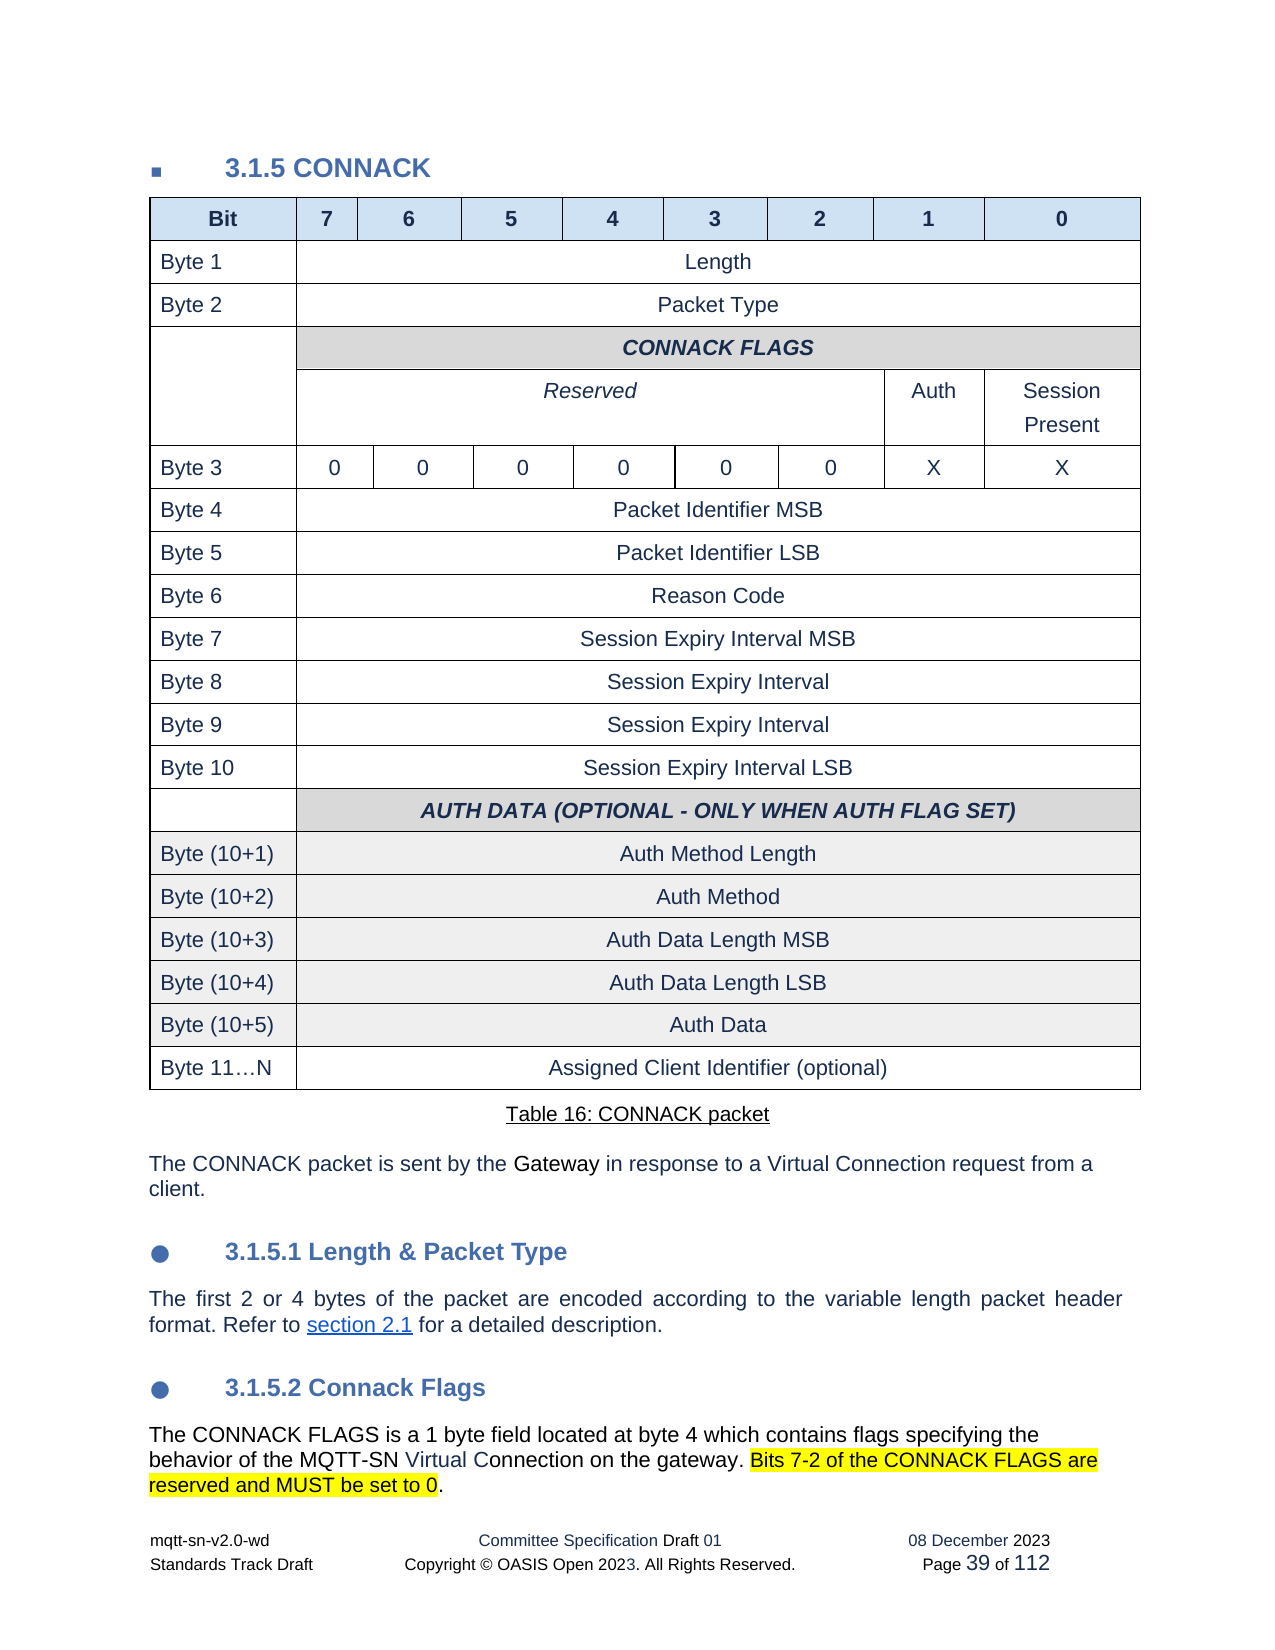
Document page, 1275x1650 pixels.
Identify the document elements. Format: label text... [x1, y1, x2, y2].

text The first 2 or 4 bytes of the packet are encoded according to the variable length packet header format. Refer to section 2.1 for a detailed description. [148, 1286, 1124, 1337]
table_cell Byte 1 [151, 241, 296, 283]
table_cell Session Expiry Interval [297, 704, 1140, 745]
table_cell Auth [885, 370, 984, 445]
subtitle 3.1.5.2 Connack Flags [150, 1362, 1124, 1409]
table_cell Byte 10 [151, 746, 296, 788]
table_cell [151, 789, 296, 831]
text Table 16: CONNACK packet [150, 1102, 1125, 1126]
table_cell Session Expiry Interval MSB [297, 618, 1140, 659]
table_cell Byte (10+3) [151, 918, 296, 960]
table_cell Byte 2 [151, 284, 296, 326]
table_cell Byte 8 [151, 661, 296, 702]
table_header 3 [664, 198, 767, 240]
table_cell Byte (10+5) [151, 1004, 296, 1046]
table_cell Byte 7 [151, 618, 296, 659]
subtitle 3.1.5 CONNACK [150, 150, 1124, 188]
table_cell 0 [779, 446, 884, 488]
table_cell 0 [374, 446, 473, 488]
table_cell Packet Identifier LSB [297, 532, 1140, 574]
table_cell Auth Method [297, 875, 1140, 917]
table_cell Length [297, 241, 1140, 283]
table_cell CONNACK FLAGS [297, 327, 1140, 368]
table_header 0 [985, 198, 1140, 240]
table_cell AUTH DATA (OPTIONAL - ONLY WHEN AUTH FLAG SET) [297, 789, 1140, 831]
table_header 7 [297, 198, 357, 240]
table_header 2 [768, 198, 873, 240]
table_cell 0 [297, 446, 373, 488]
table_cell Reason Code [297, 575, 1140, 617]
table_cell 0 [474, 446, 573, 488]
table_cell Packet Identifier MSB [297, 489, 1140, 531]
table_header 4 [563, 198, 663, 240]
table_cell Byte 9 [151, 704, 296, 745]
table_cell Auth Data [297, 1004, 1140, 1046]
table_cell Byte 6 [151, 575, 296, 617]
subtitle 3.1.5.1 Length & Packet Type [150, 1226, 1124, 1273]
table_cell 0 [676, 446, 778, 488]
table_cell Byte 3 [151, 446, 296, 488]
table_cell Byte 4 [151, 489, 296, 531]
table_cell Byte 5 [151, 532, 296, 574]
table_cell X [885, 446, 984, 488]
table_header 6 [358, 198, 461, 240]
table_cell Auth Data Length MSB [297, 918, 1140, 960]
table_cell Session Expiry Interval LSB [297, 746, 1140, 788]
table_cell Auth Data Length LSB [297, 961, 1140, 1003]
text The CONNACK packet is sent by the Gateway in response to a Virtual Connection request from a client. [148, 1151, 1124, 1201]
table_cell Byte (10+2) [151, 875, 296, 917]
text The CONNACK FLAGS is a 1 byte field located at byte 4 which contains flags specifying the behavior of the MQTT-SN Virtual Connection on the gateway. Bits 7-2 of the CONNACK FLAGS are reserved and MUST be set to 0. [148, 1422, 1124, 1498]
table_header 1 [874, 198, 984, 240]
table_cell Packet Type [297, 284, 1140, 326]
table_cell Byte (10+1) [151, 832, 296, 874]
table_header Bit [151, 198, 296, 240]
table_header 5 [462, 198, 562, 240]
table_cell Byte (10+4) [151, 961, 296, 1003]
table_cell 0 [574, 446, 674, 488]
table_cell Reserved [297, 370, 884, 445]
table_cell Session Present [985, 370, 1140, 445]
table_cell Auth Method Length [297, 832, 1140, 874]
table_cell Byte 11…N [151, 1047, 296, 1089]
table_cell Assigned Client Identifier (optional) [297, 1047, 1140, 1089]
table_cell X [985, 446, 1140, 488]
table_cell [151, 327, 296, 445]
table_cell Session Expiry Interval [297, 661, 1140, 702]
